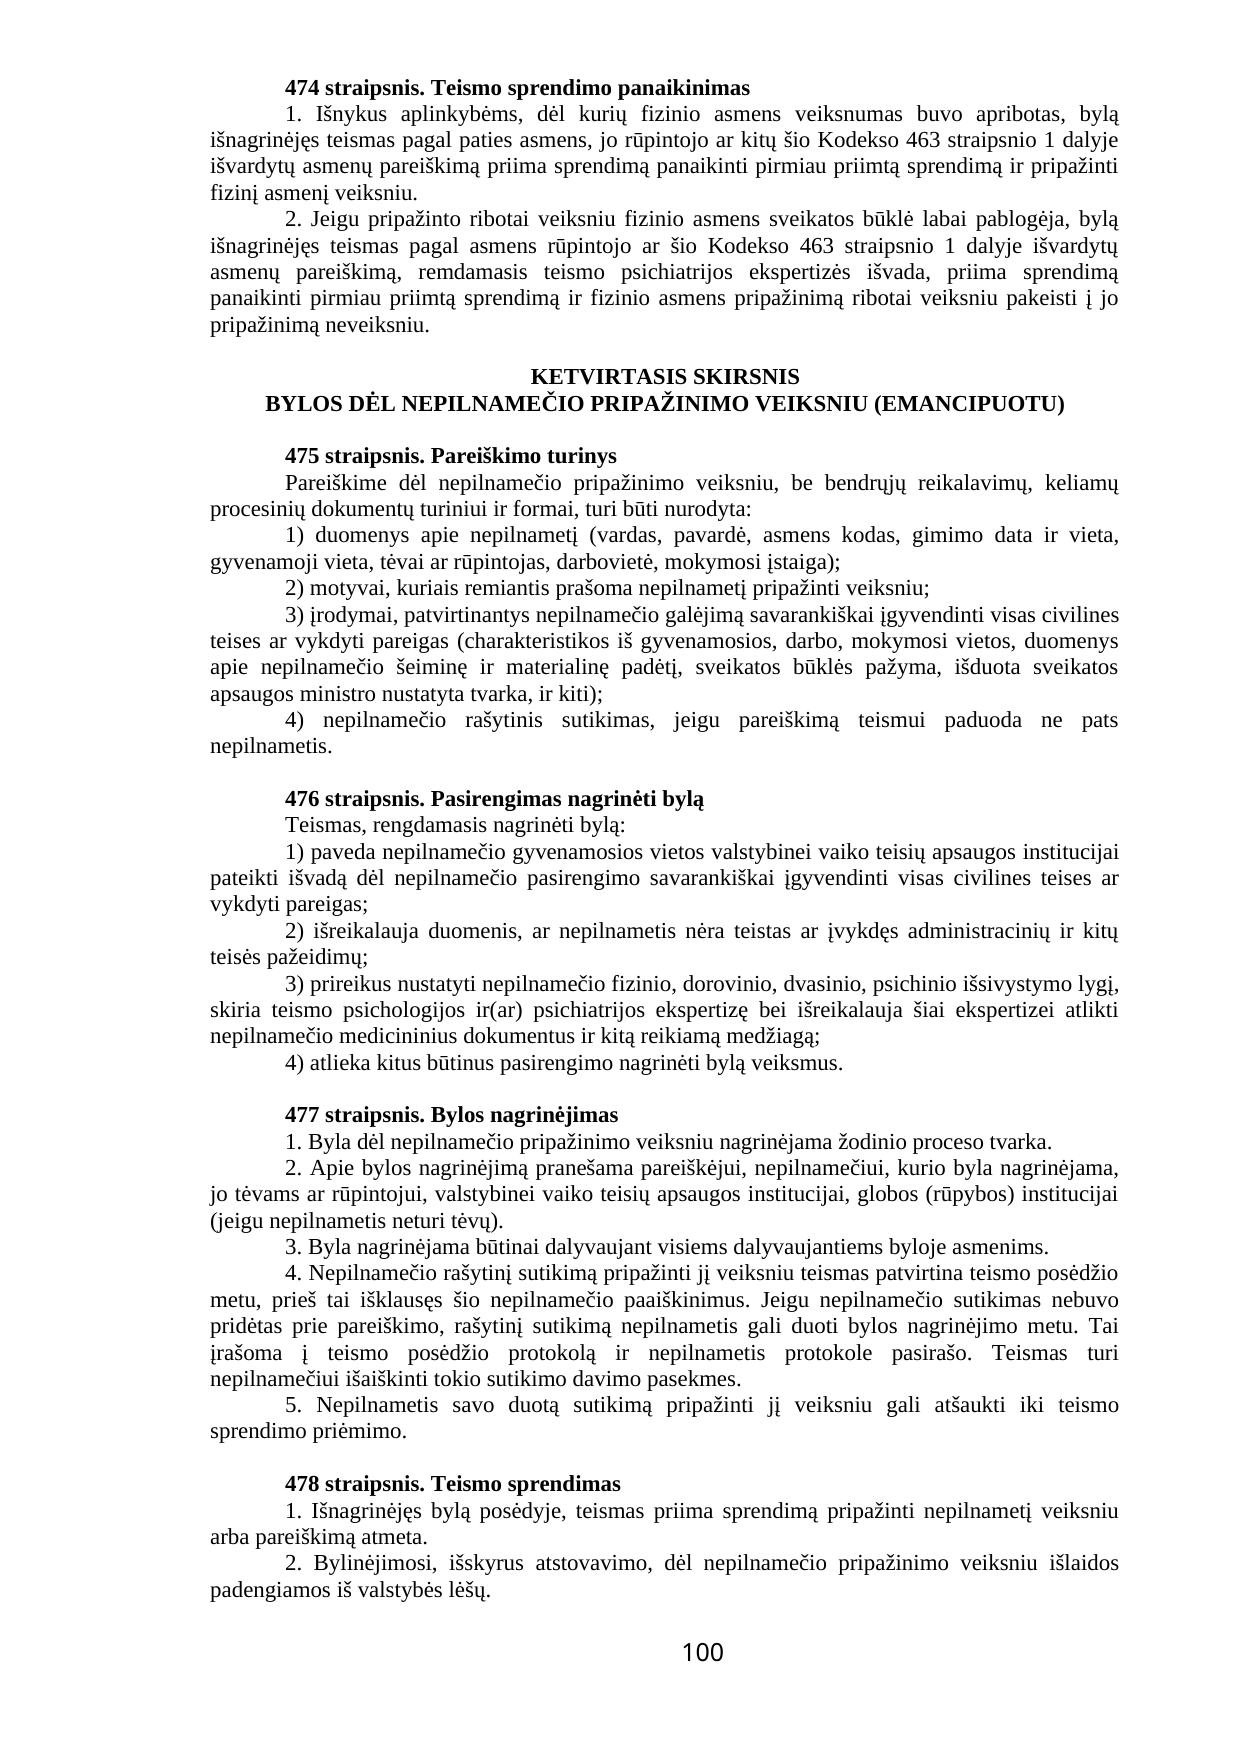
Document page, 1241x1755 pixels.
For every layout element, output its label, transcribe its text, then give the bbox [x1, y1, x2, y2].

text 474 straipsnis. Teismo sprendimo panaikinimas [210, 73, 1120, 100]
text 2. Bylinėjimosi, išskyrus atstovavimo, dėl nepilnamečio pripažinimo veiksniu išlaidos padengiamos iš valstybės lėšų. [210, 1549, 1120, 1602]
text 1. Išnagrinėjęs bylą posėdyje, teismas priima sprendimą pripažinti nepilnametį veiksniu arba pareiškimą atmeta. [210, 1497, 1120, 1549]
text Pareiškime dėl nepilnamečio pripažinimo veiksniu, be bendrųjų reikalavimų, keliamų procesinių dokumentų turiniui ir formai, turi būti nurodyta: [210, 469, 1120, 522]
text 3) įrodymai, patvirtinantys nepilnamečio galėjimą savarankiškai įgyvendinti visas civilines teises ar vykdyti pareigas (charakteristikos iš gyvenamosios, darbo, mokymosi vietos, duomenys apie nepilnamečio šeiminę ir materialinę padėtį, sveikatos būklės pažyma, išduota sveikatos apsaugos ministro nustatyta tvarka, ir kiti); [210, 601, 1120, 706]
text 1) paveda nepilnamečio gyvenamosios vietos valstybinei vaiko teisių apsaugos institucijai pateikti išvadą dėl nepilnamečio pasirengimo savarankiškai įgyvendinti visas civilines teises ar vykdyti pareigas; [210, 838, 1120, 917]
text 5. Nepilnametis savo duotą sutikimą pripažinti jį veiksniu gali atšaukti iki teismo sprendimo priėmimo. [210, 1391, 1120, 1444]
text 1. Išnykus aplinkybėms, dėl kurių fizinio asmens veiksnumas buvo apribotas, bylą išnagrinėjęs teismas pagal paties asmens, jo rūpintojo ar kitų šio Kodekso 463 straipsnio 1 dalyje išvardytų asmenų pareiškimą priima sprendimą panaikinti pirmiau priimtą sprendimą ir pripažinti fizinį asmenį veiksniu. [210, 100, 1120, 205]
text 478 straipsnis. Teismo sprendimas [210, 1470, 1120, 1497]
text 475 straipsnis. Pareiškimo turinys [210, 442, 1120, 469]
subtitle Ketvirtasis skirsnis [210, 363, 1120, 390]
text 3) prireikus nustatyti nepilnamečio fizinio, dorovinio, dvasinio, psichinio išsivystymo lygį, skiria teismo psichologijos ir(ar) psichiatrijos ekspertizę bei išreikalauja šiai ekspertizei atlikti nepilnamečio medicininius dokumentus ir kitą reikiamą medžiagą; [210, 969, 1120, 1049]
text 2) išreikalauja duomenis, ar nepilnametis nėra teistas ar įvykdęs administracinių ir kitų teisės pažeidimų; [210, 917, 1120, 969]
text 4) atlieka kitus būtinus pasirengimo nagrinėti bylą veiksmus. [210, 1049, 1120, 1075]
text 3. Byla nagrinėjama būtinai dalyvaujant visiems dalyvaujantiems byloje asmenims. [210, 1233, 1120, 1259]
text 2) motyvai, kuriais remiantis prašoma nepilnametį pripažinti veiksniu; [210, 574, 1120, 601]
text 4. Nepilnamečio rašytinį sutikimą pripažinti jį veiksniu teismas patvirtina teismo posėdžio metu, prieš tai išklausęs šio nepilnamečio paaiškinimus. Jeigu nepilnamečio sutikimas nebuvo pridėtas prie pareiškimo, rašytinį sutikimą nepilnametis gali duoti bylos nagrinėjimo metu. Tai įrašoma į teismo posėdžio protokolą ir nepilnametis protokole pasirašo. Teismas turi nepilnamečiui išaiškinti tokio sutikimo davimo pasekmes. [210, 1259, 1120, 1391]
text 477 straipsnis. Bylos nagrinėjimas [210, 1101, 1120, 1128]
text 2. Jeigu pripažinto ribotai veiksniu fizinio asmens sveikatos būklė labai pablogėja, bylą išnagrinėjęs teismas pagal asmens rūpintojo ar šio Kodekso 463 straipsnio 1 dalyje išvardytų asmenų pareiškimą, remdamasis teismo psichiatrijos ekspertizės išvada, priima sprendimą panaikinti pirmiau priimtą sprendimą ir fizinio asmens pripažinimą ribotai veiksniu pakeisti į jo pripažinimą neveiksniu. [210, 205, 1120, 337]
text 1. Byla dėl nepilnamečio pripažinimo veiksniu nagrinėjama žodinio proceso tvarka. [210, 1128, 1120, 1154]
text Teismas, rengdamasis nagrinėti bylą: [210, 811, 1120, 838]
text 1) duomenys apie nepilnametį (vardas, pavardė, asmens kodas, gimimo data ir vieta, gyvenamoji vieta, tėvai ar rūpintojas, darbovietė, mokymosi įstaiga); [210, 522, 1120, 574]
subtitle BYLOS DĖL Nepilnamečio pripažinimO veiksniu (emancipuotu) [210, 390, 1120, 416]
text 476 straipsnis. Pasirengimas nagrinėti bylą [210, 785, 1120, 811]
text 4) nepilnamečio rašytinis sutikimas, jeigu pareiškimą teismui paduoda ne pats nepilnametis. [210, 706, 1120, 759]
text 2. Apie bylos nagrinėjimą pranešama pareiškėjui, nepilnamečiui, kurio byla nagrinėjama, jo tėvams ar rūpintojui, valstybinei vaiko teisių apsaugos institucijai, globos (rūpybos) institucijai (jeigu nepilnametis neturi tėvų). [210, 1154, 1120, 1233]
